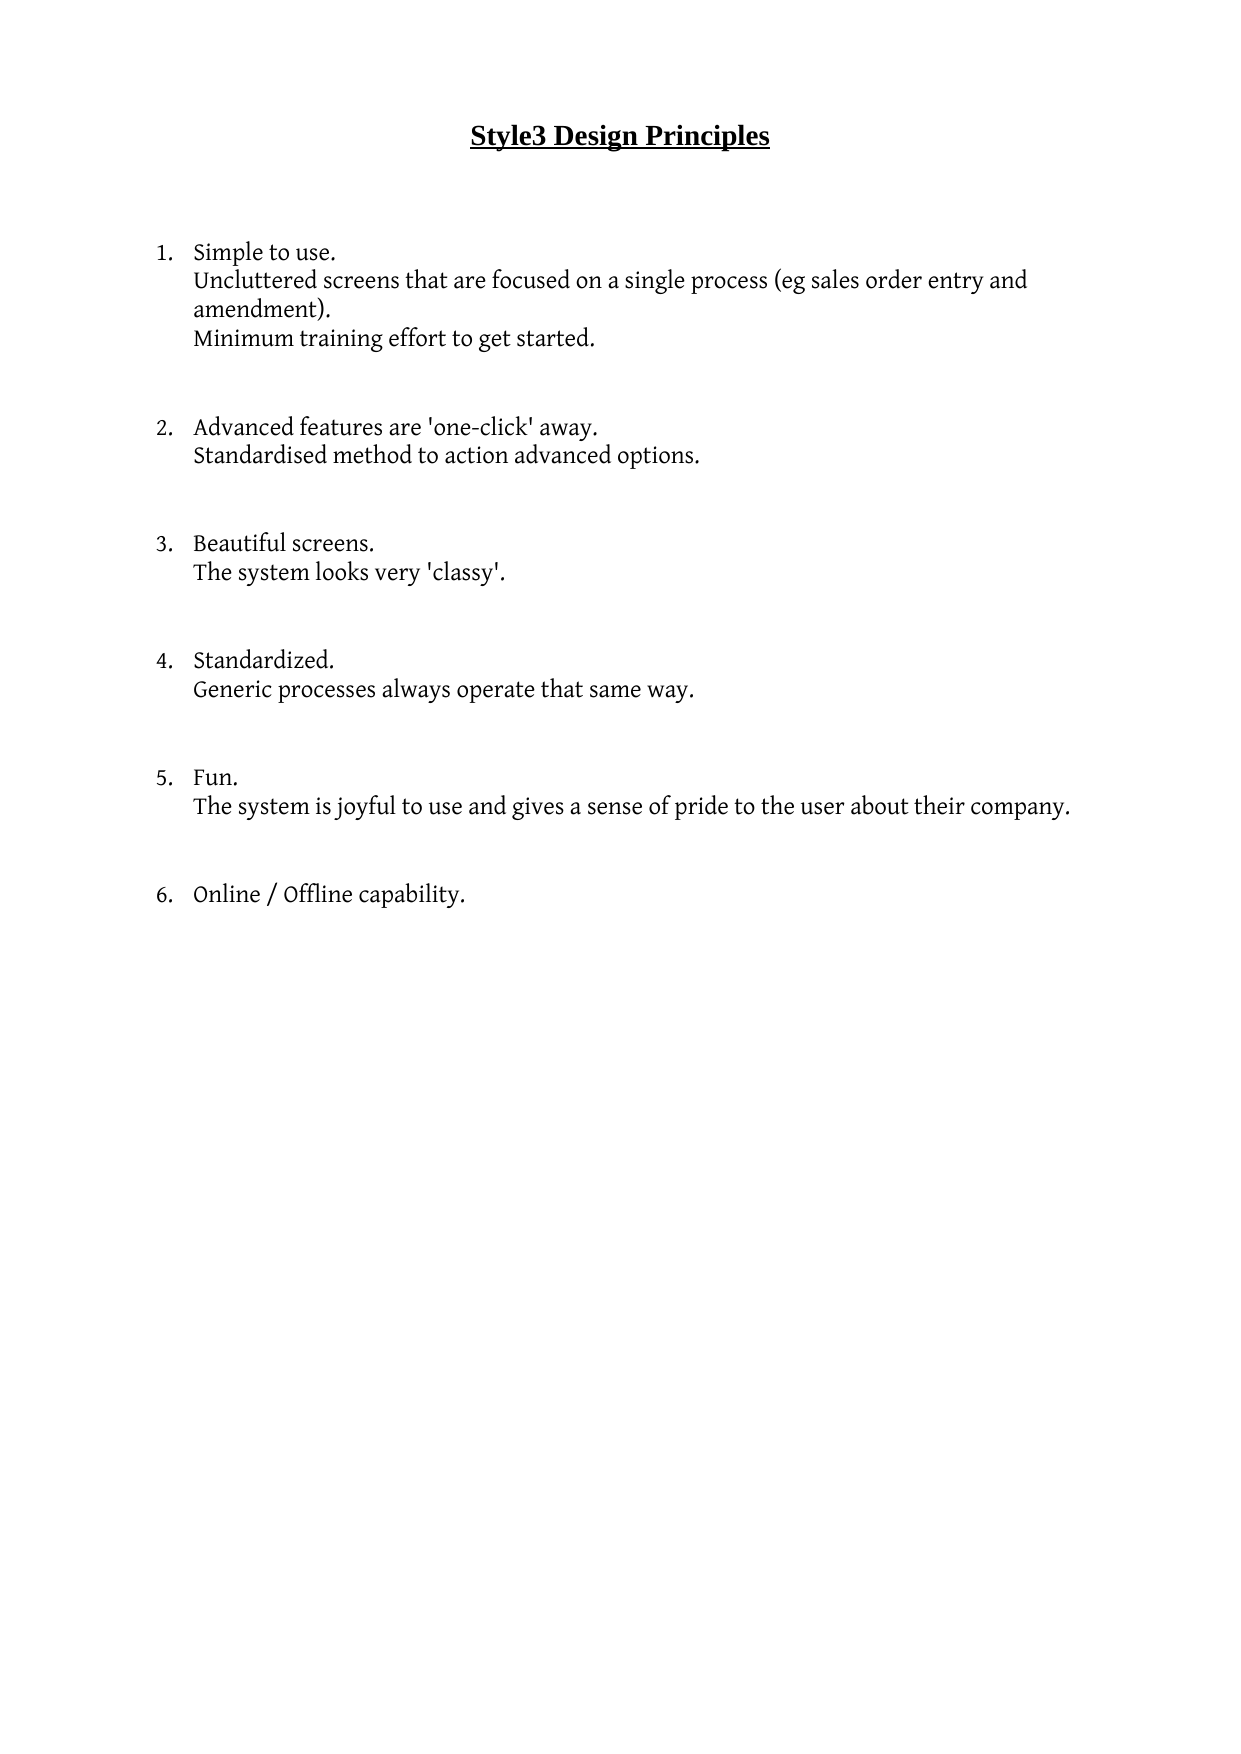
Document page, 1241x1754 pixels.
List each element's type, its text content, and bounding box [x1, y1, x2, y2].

list Fun. The system is joyful to use and gives a sense of pride to the user about their company. [156, 764, 1122, 822]
list Standardized. Generic processes always operate that same way. [156, 647, 1122, 705]
list Simple to use. Uncluttered screens that are focused on a single process (eg sales order entry and amendment). Minimum training effort to get started. [156, 238, 1122, 354]
list Beautiful screens. The system looks very 'classy'. [156, 530, 1122, 588]
text Style3 Design Principles [118, 118, 1122, 152]
list Online / Offline capability. [156, 881, 1122, 910]
list Advanced features are 'one-click' away. Standardised method to action advanced options. [156, 413, 1122, 471]
